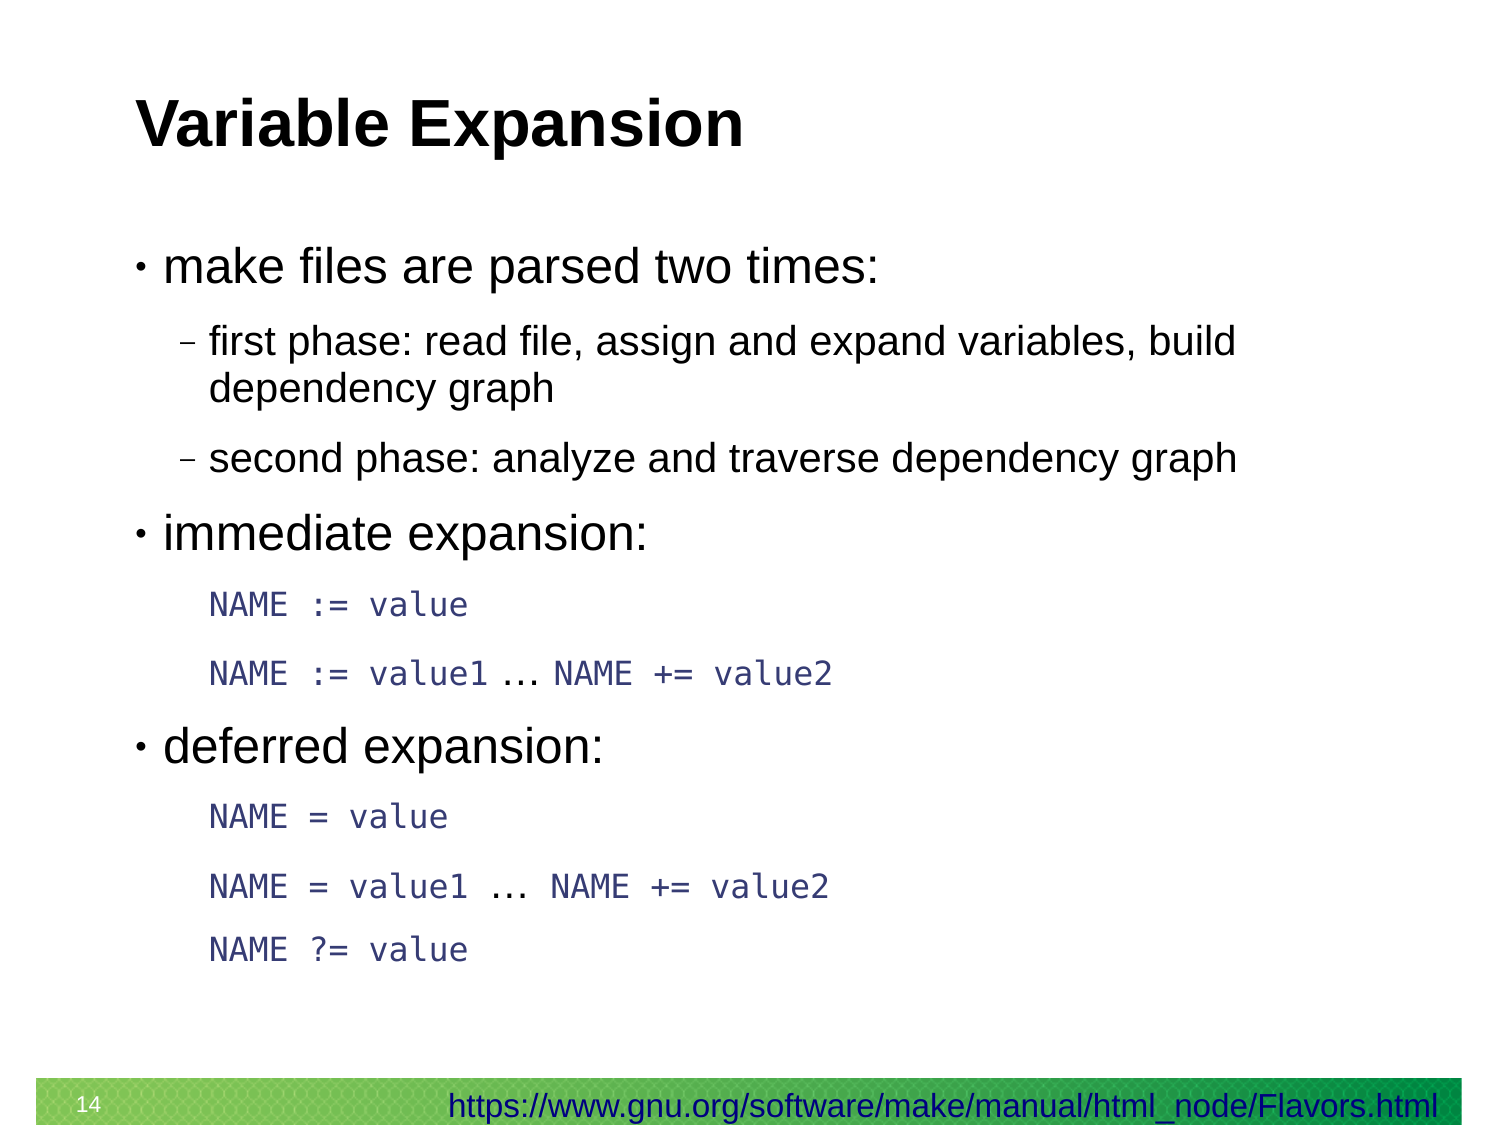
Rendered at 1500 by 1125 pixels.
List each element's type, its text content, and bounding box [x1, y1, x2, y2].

list make files are parsed two times: first phase: read file, assign and expand variables, build dependency graph second phase: analyze and traverse dependency graph immediate expansion: NAME := value NAME := value1 … NAME += value2 deferred expansion: NAME = value NAME = value1 … NAME += value2 NAME ?= value [135, 238, 1372, 982]
picture [36, 1078, 1462, 1125]
text_box https://www.gnu.org/software/make/manual/html_node/Flavors.html [433, 1080, 1456, 1125]
title Variable Expansion [135, 41, 1372, 204]
